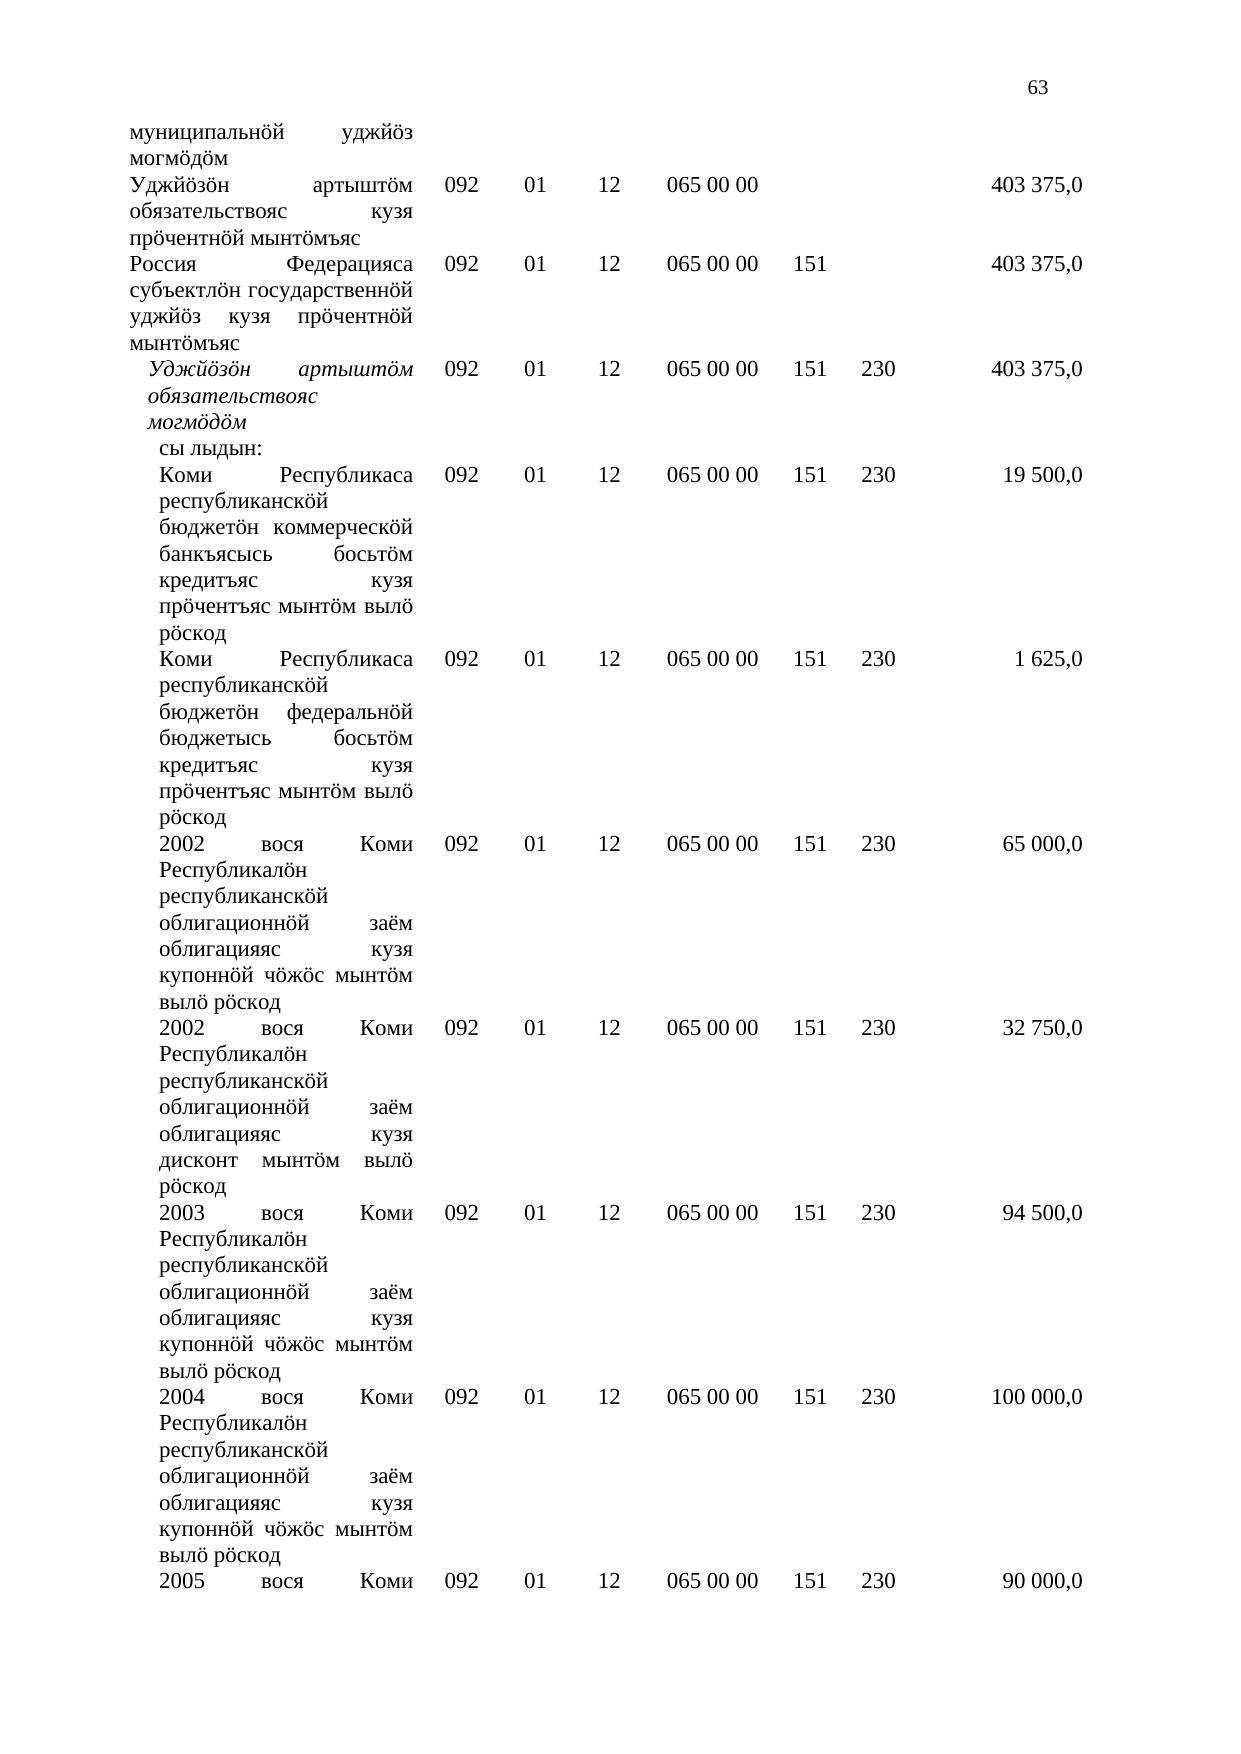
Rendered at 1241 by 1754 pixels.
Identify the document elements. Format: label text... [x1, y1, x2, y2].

table_cell сы лыдын: [118, 434, 424, 461]
table_cell 01 [498, 1568, 572, 1594]
table_cell 065 00 00 [646, 250, 779, 355]
table_cell 100 000,0 [915, 1383, 1094, 1568]
table_cell [779, 434, 841, 461]
table_cell 01 [498, 461, 572, 645]
table_cell 230 [841, 1199, 915, 1383]
table_cell [779, 171, 841, 250]
table_cell 12 [572, 1383, 646, 1568]
table_cell 01 [498, 645, 572, 830]
table_cell 12 [572, 1568, 646, 1594]
table_cell 230 [841, 830, 915, 1014]
table_cell 092 [425, 171, 498, 250]
table_cell 230 [841, 645, 915, 830]
table_cell 065 00 00 [646, 355, 779, 434]
table_cell Коми Республикаса республиканскöй бюджетöн федеральнöй бюджетысь босьтöм кредитъяс кузя прöчентъяс мынтöм вылö рöскод [118, 645, 424, 830]
table_cell 092 [425, 461, 498, 645]
table_cell 403 375,0 [915, 355, 1094, 434]
table_cell 2002 вося Коми Республикалöн республиканскöй облигационнöй заём облигацияяс кузя дисконт мынтöм вылö рöскод [118, 1014, 424, 1199]
table_cell 230 [841, 1014, 915, 1199]
table_cell 19 500,0 [915, 461, 1094, 645]
table_cell [841, 118, 915, 171]
table_cell 01 [498, 1199, 572, 1383]
table_cell 01 [498, 250, 572, 355]
table_cell 092 [425, 250, 498, 355]
table_cell 230 [841, 1383, 915, 1568]
table_cell Уджйöзöн артыштöм обязательствояс кузя прöчентнöй мынтöмъяс [118, 171, 424, 250]
table_cell [1094, 171, 1150, 250]
table_cell [1094, 434, 1150, 461]
table_cell 151 [779, 355, 841, 434]
table_cell муниципальнöй уджйöз могмöдöм [118, 118, 424, 171]
table_cell Коми Республикаса республиканскöй бюджетöн коммерческöй банкъясысь босьтöм кредитъяс кузя прöчентъяс мынтöм вылö рöскод [118, 461, 424, 645]
table_cell 01 [498, 355, 572, 434]
table_cell 065 00 00 [646, 830, 779, 1014]
table_cell 2003 вося Коми Республикалöн республиканскöй облигационнöй заём облигацияяс кузя купоннöй чöжöс мынтöм вылö рöскод [118, 1199, 424, 1383]
table_cell 092 [425, 830, 498, 1014]
table_cell [425, 118, 498, 171]
table_cell Уджйöзöн артыштöм обязательствояс могмöдöм [118, 355, 424, 434]
table_cell [1094, 355, 1150, 434]
table_cell [646, 118, 779, 171]
table_cell 151 [779, 1014, 841, 1199]
table_cell 230 [841, 1568, 915, 1594]
table_cell 32 750,0 [915, 1014, 1094, 1199]
table_cell [1094, 1014, 1150, 1199]
table_cell 12 [572, 461, 646, 645]
table_cell 151 [779, 1568, 841, 1594]
table_cell [1094, 250, 1150, 355]
table_cell 2005 вося Коми [118, 1568, 424, 1594]
table_cell [915, 118, 1094, 171]
table_cell 12 [572, 830, 646, 1014]
table_cell [1094, 118, 1150, 171]
table_cell 2002 вося Коми Республикалöн республиканскöй облигационнöй заём облигацияяс кузя купоннöй чöжöс мынтöм вылö рöскод [118, 830, 424, 1014]
table_cell 230 [841, 355, 915, 434]
table_cell [498, 118, 572, 171]
table_cell 065 00 00 [646, 1568, 779, 1594]
table_cell [841, 434, 915, 461]
table_cell [841, 171, 915, 250]
table_cell 65 000,0 [915, 830, 1094, 1014]
table_cell 092 [425, 355, 498, 434]
table_cell 151 [779, 461, 841, 645]
table_cell Россия Федерацияса субъектлöн государственнöй уджйöз кузя прöчентнöй мынтöмъяс [118, 250, 424, 355]
table_cell 01 [498, 171, 572, 250]
table_cell [915, 434, 1094, 461]
table_cell 12 [572, 171, 646, 250]
table_cell [1094, 1568, 1150, 1594]
table_cell [841, 250, 915, 355]
table_cell [572, 118, 646, 171]
table_cell [1094, 1383, 1150, 1568]
table_cell 092 [425, 1568, 498, 1594]
table_cell [779, 118, 841, 171]
table_cell 065 00 00 [646, 1383, 779, 1568]
table_cell 94 500,0 [915, 1199, 1094, 1383]
table_cell 065 00 00 [646, 645, 779, 830]
table_cell 12 [572, 1199, 646, 1383]
table_cell 065 00 00 [646, 171, 779, 250]
table_cell [646, 434, 779, 461]
table_cell 1 625,0 [915, 645, 1094, 830]
table_cell 151 [779, 1383, 841, 1568]
table_cell 151 [779, 645, 841, 830]
table_cell 90 000,0 [915, 1568, 1094, 1594]
table_cell 403 375,0 [915, 250, 1094, 355]
table_cell 403 375,0 [915, 171, 1094, 250]
table_cell 01 [498, 1014, 572, 1199]
table_cell [425, 434, 498, 461]
table_cell [498, 434, 572, 461]
table_cell 065 00 00 [646, 1014, 779, 1199]
table_cell 12 [572, 645, 646, 830]
table_cell 092 [425, 645, 498, 830]
table_cell 01 [498, 1383, 572, 1568]
table_cell 092 [425, 1014, 498, 1199]
table_cell 065 00 00 [646, 1199, 779, 1383]
table_cell 151 [779, 250, 841, 355]
table_cell 2004 вося Коми Республикалöн республиканскöй облигационнöй заём облигацияяс кузя купоннöй чöжöс мынтöм вылö рöскод [118, 1383, 424, 1568]
table_cell 151 [779, 830, 841, 1014]
table_cell 065 00 00 [646, 461, 779, 645]
table_cell 151 [779, 1199, 841, 1383]
table_cell 230 [841, 461, 915, 645]
table_cell [1094, 645, 1150, 830]
table_cell 092 [425, 1199, 498, 1383]
table_cell 01 [498, 830, 572, 1014]
table_cell 092 [425, 1383, 498, 1568]
table_cell 12 [572, 250, 646, 355]
table_cell [572, 434, 646, 461]
table_cell [1094, 461, 1150, 645]
table_cell 12 [572, 355, 646, 434]
table_cell 12 [572, 1014, 646, 1199]
table_cell [1094, 1199, 1150, 1383]
table_cell [1094, 830, 1150, 1014]
